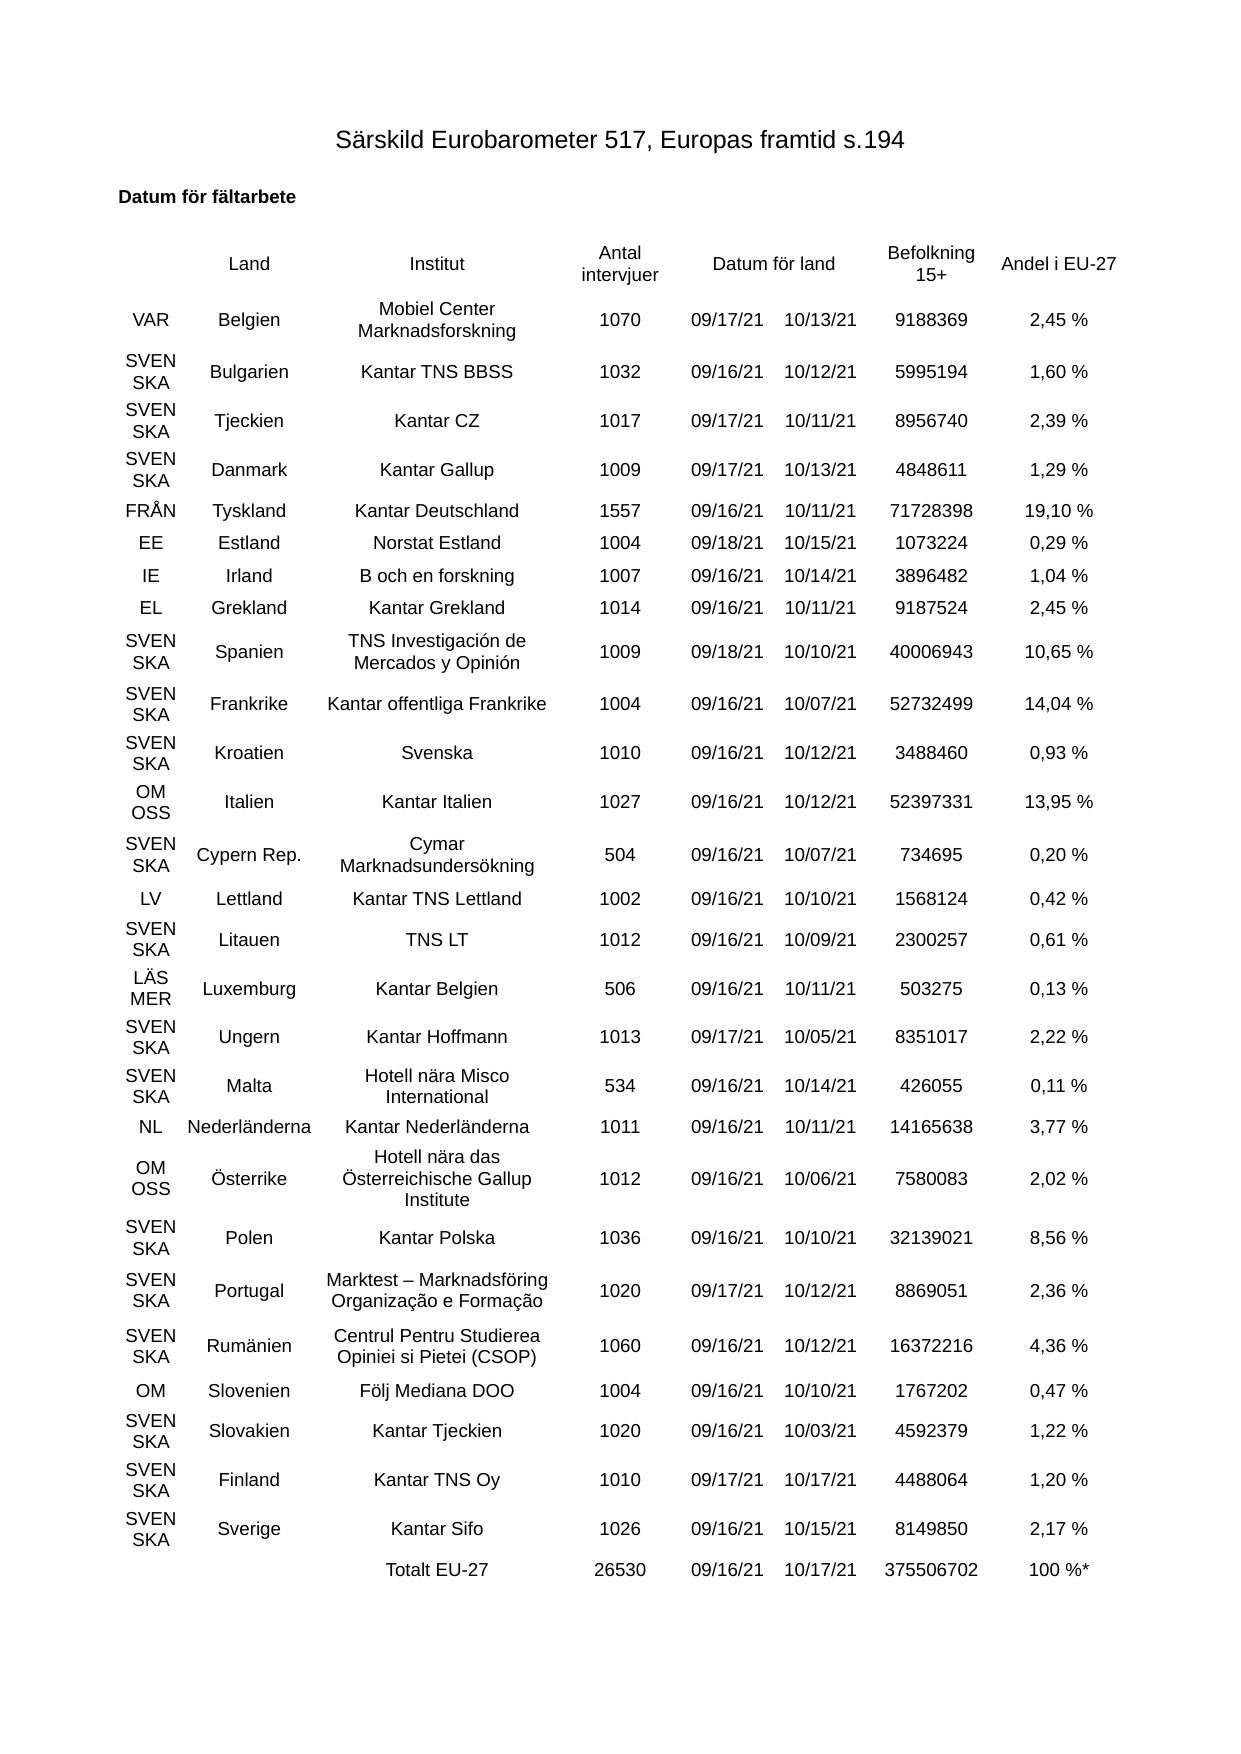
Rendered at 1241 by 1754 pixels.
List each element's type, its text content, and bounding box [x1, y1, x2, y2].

table_cell SVENSKA [118, 1263, 183, 1318]
table_cell 16/09/21 [681, 494, 774, 527]
table_cell Ungern [183, 1013, 315, 1062]
table_cell 1767202 [867, 1374, 996, 1406]
table_cell 2,45 % [996, 291, 1122, 347]
table_cell 09/10/21 [774, 915, 867, 964]
table_cell 11/10/21 [774, 396, 867, 445]
table_cell Cypern Rep. [183, 826, 315, 882]
table_cell 17/09/21 [681, 396, 774, 445]
table_cell Spanien [183, 624, 315, 679]
table_cell SVENSKA [118, 1504, 183, 1553]
table_cell 15/10/21 [774, 1504, 867, 1553]
table_cell FRÅN [118, 494, 183, 527]
table_cell 2,22 % [996, 1013, 1122, 1062]
table_header Andel i EU-27 [996, 236, 1122, 291]
table_cell 06/10/21 [774, 1143, 867, 1213]
table_cell Cymar Marknadsundersökning [315, 826, 559, 882]
table_cell SVENSKA [118, 1062, 183, 1111]
table_cell 17/09/21 [681, 291, 774, 347]
table_cell 4848611 [867, 445, 996, 494]
table_cell 07/10/21 [774, 826, 867, 882]
table_cell 17/09/21 [681, 1013, 774, 1062]
table_cell 1012 [559, 1143, 681, 1213]
table_cell B och en forskning [315, 559, 559, 591]
table_cell 1004 [559, 680, 681, 728]
table_cell Danmark [183, 445, 315, 494]
table_cell Bulgarien [183, 347, 315, 396]
table_cell 2300257 [867, 915, 996, 964]
table_cell 16/09/21 [681, 778, 774, 826]
table_cell 4592379 [867, 1406, 996, 1455]
table_cell 16/09/21 [681, 1504, 774, 1553]
table_cell 1010 [559, 729, 681, 777]
table_cell Finland [183, 1455, 315, 1504]
table_cell 14,04 % [996, 680, 1122, 728]
table_cell Kantar Belgien [315, 964, 559, 1013]
table_cell 17/10/21 [774, 1455, 867, 1504]
table_cell 12/10/21 [774, 729, 867, 777]
table_cell 503275 [867, 964, 996, 1013]
table_cell Belgien [183, 291, 315, 347]
table_cell 0,11 % [996, 1062, 1122, 1111]
table_cell Kantar Sifo [315, 1504, 559, 1553]
table_cell 1009 [559, 445, 681, 494]
table_header Befolkning 15+ [867, 236, 996, 291]
table_cell Italien [183, 778, 315, 826]
table_cell Följ Mediana DOO [315, 1374, 559, 1406]
table_cell 11/10/21 [774, 964, 867, 1013]
table_cell 12/10/21 [774, 778, 867, 826]
table_cell 16/09/21 [681, 1214, 774, 1262]
table_cell Lettland [183, 882, 315, 915]
table_cell Österrike [183, 1143, 315, 1213]
table_cell 14/10/21 [774, 1062, 867, 1111]
table_cell 2,36 % [996, 1263, 1122, 1318]
table_cell 5995194 [867, 347, 996, 396]
table_cell 40006943 [867, 624, 996, 679]
table_cell Totalt EU-27 [315, 1553, 559, 1586]
table_cell 1557 [559, 494, 681, 527]
table_cell LV [118, 882, 183, 915]
table_cell EL [118, 591, 183, 624]
table_cell Svenska [315, 729, 559, 777]
table_cell 16/09/21 [681, 1318, 774, 1374]
table_cell 11/10/21 [774, 1111, 867, 1143]
table_cell 17/09/21 [681, 1263, 774, 1318]
table_cell Kantar Deutschland [315, 494, 559, 527]
table_cell 10/10/21 [774, 1374, 867, 1406]
table_cell 26530 [559, 1553, 681, 1586]
table_cell 13,95 % [996, 778, 1122, 826]
table_cell Kantar Tjeckien [315, 1406, 559, 1455]
table_cell Slovakien [183, 1406, 315, 1455]
table_cell 18/09/21 [681, 624, 774, 679]
table_cell 9187524 [867, 591, 996, 624]
table_cell SVENSKA [118, 1406, 183, 1455]
table_cell TNS Investigación de Mercados y Opinión [315, 624, 559, 679]
table_cell SVENSKA [118, 624, 183, 679]
table_cell 16/09/21 [681, 591, 774, 624]
table_cell 71728398 [867, 494, 996, 527]
table_cell SVENSKA [118, 445, 183, 494]
table_cell 1020 [559, 1406, 681, 1455]
table_cell 426055 [867, 1062, 996, 1111]
table_cell Luxemburg [183, 964, 315, 1013]
table_cell 1004 [559, 1374, 681, 1406]
table_cell 2,02 % [996, 1143, 1122, 1213]
table_cell 16/09/21 [681, 729, 774, 777]
table_cell IE [118, 559, 183, 591]
table_cell 13/10/21 [774, 445, 867, 494]
table_cell 1012 [559, 915, 681, 964]
table_cell Kantar CZ [315, 396, 559, 445]
table_cell 504 [559, 826, 681, 882]
table_cell 2,39 % [996, 396, 1122, 445]
table_cell 1,29 % [996, 445, 1122, 494]
table_cell 1026 [559, 1504, 681, 1553]
table_cell 0,47 % [996, 1374, 1122, 1406]
table_cell Tyskland [183, 494, 315, 527]
table_cell [118, 1553, 183, 1586]
table_header Datum för land [681, 236, 867, 291]
table_cell Kantar Grekland [315, 591, 559, 624]
table_cell 11/10/21 [774, 494, 867, 527]
table_cell 0,20 % [996, 826, 1122, 882]
table_cell 12/10/21 [774, 347, 867, 396]
table_cell Grekland [183, 591, 315, 624]
table_cell 3488460 [867, 729, 996, 777]
table_cell 17/10/21 [774, 1553, 867, 1586]
table_cell 05/10/21 [774, 1013, 867, 1062]
table_cell SVENSKA [118, 1214, 183, 1262]
table_cell 0,61 % [996, 915, 1122, 964]
table_cell 14165638 [867, 1111, 996, 1143]
table_cell 1027 [559, 778, 681, 826]
table_cell 1,04 % [996, 559, 1122, 591]
table_cell SVENSKA [118, 729, 183, 777]
table_cell 1070 [559, 291, 681, 347]
table_cell SVENSKA [118, 396, 183, 445]
table_cell 1014 [559, 591, 681, 624]
table_cell Kantar Italien [315, 778, 559, 826]
table_cell 1073224 [867, 527, 996, 559]
table_cell 16372216 [867, 1318, 996, 1374]
table_cell LÄS MER [118, 964, 183, 1013]
table_header Antal intervjuer [559, 236, 681, 291]
table_cell 4488064 [867, 1455, 996, 1504]
table_cell 9188369 [867, 291, 996, 347]
table_cell 12/10/21 [774, 1263, 867, 1318]
table_cell 32139021 [867, 1214, 996, 1262]
table_cell 1013 [559, 1013, 681, 1062]
table_cell [183, 1553, 315, 1586]
table_cell 1060 [559, 1318, 681, 1374]
table_cell 1036 [559, 1214, 681, 1262]
table_cell Estland [183, 527, 315, 559]
table_cell 375506702 [867, 1553, 996, 1586]
table_cell Kantar TNS BBSS [315, 347, 559, 396]
table_cell 534 [559, 1062, 681, 1111]
table_cell 1568124 [867, 882, 996, 915]
table_cell NL [118, 1111, 183, 1143]
table_cell Portugal [183, 1263, 315, 1318]
table_cell 100 %* [996, 1553, 1122, 1586]
table_cell Litauen [183, 915, 315, 964]
table_cell 13/10/21 [774, 291, 867, 347]
table_cell Irland [183, 559, 315, 591]
table_header Institut [315, 236, 559, 291]
table_cell 16/09/21 [681, 1143, 774, 1213]
table_cell 1017 [559, 396, 681, 445]
table_cell Sverige [183, 1504, 315, 1553]
table_cell 18/09/21 [681, 527, 774, 559]
table_header [118, 236, 183, 291]
table_cell 07/10/21 [774, 680, 867, 728]
table_cell Frankrike [183, 680, 315, 728]
table_cell SVENSKA [118, 347, 183, 396]
table_cell SVENSKA [118, 1013, 183, 1062]
table_cell 1010 [559, 1455, 681, 1504]
table_cell 10/10/21 [774, 882, 867, 915]
table_cell Kantar offentliga Frankrike [315, 680, 559, 728]
table_cell 03/10/21 [774, 1406, 867, 1455]
table_cell Nederländerna [183, 1111, 315, 1143]
table_cell 16/09/21 [681, 1553, 774, 1586]
table_cell 1004 [559, 527, 681, 559]
table_cell 1009 [559, 624, 681, 679]
table_header Land [183, 236, 315, 291]
table_cell 8351017 [867, 1013, 996, 1062]
table_cell 16/09/21 [681, 1062, 774, 1111]
table_cell 0,93 % [996, 729, 1122, 777]
table_cell 1011 [559, 1111, 681, 1143]
table_cell Kantar TNS Oy [315, 1455, 559, 1504]
table_cell VAR [118, 291, 183, 347]
table_cell 16/09/21 [681, 882, 774, 915]
table_cell 19,10 % [996, 494, 1122, 527]
table_cell 11/10/21 [774, 591, 867, 624]
table_cell OM OSS [118, 778, 183, 826]
table_cell 1,60 % [996, 347, 1122, 396]
table_cell 16/09/21 [681, 964, 774, 1013]
text Datum för fältarbete [118, 186, 1122, 208]
table_cell 2,45 % [996, 591, 1122, 624]
table_cell 17/09/21 [681, 445, 774, 494]
table_cell Centrul Pentru Studierea Opiniei si Pietei (CSOP) [315, 1318, 559, 1374]
table_cell Hotell nära das Österreichische Gallup Institute [315, 1143, 559, 1213]
table_cell 10,65 % [996, 624, 1122, 679]
table_cell 16/09/21 [681, 1111, 774, 1143]
table_cell TNS LT [315, 915, 559, 964]
table_cell 1002 [559, 882, 681, 915]
table_cell 3896482 [867, 559, 996, 591]
table_cell 14/10/21 [774, 559, 867, 591]
table_cell 1,20 % [996, 1455, 1122, 1504]
table_cell 12/10/21 [774, 1318, 867, 1374]
table_cell 52397331 [867, 778, 996, 826]
table_cell Norstat Estland [315, 527, 559, 559]
table_cell EE [118, 527, 183, 559]
table_cell 10/10/21 [774, 1214, 867, 1262]
table_cell 7580083 [867, 1143, 996, 1213]
table_cell 506 [559, 964, 681, 1013]
table_cell Kantar Polska [315, 1214, 559, 1262]
table_cell Tjeckien [183, 396, 315, 445]
table_cell 16/09/21 [681, 1374, 774, 1406]
table_cell SVENSKA [118, 915, 183, 964]
table_cell 8149850 [867, 1504, 996, 1553]
table_cell 1020 [559, 1263, 681, 1318]
table_cell Kantar TNS Lettland [315, 882, 559, 915]
table_cell 16/09/21 [681, 1406, 774, 1455]
table_cell 3,77 % [996, 1111, 1122, 1143]
table_cell Polen [183, 1214, 315, 1262]
table_cell 1032 [559, 347, 681, 396]
table_cell 8869051 [867, 1263, 996, 1318]
table_cell 16/09/21 [681, 915, 774, 964]
table_cell 1007 [559, 559, 681, 591]
table_cell 17/09/21 [681, 1455, 774, 1504]
table_cell 10/10/21 [774, 624, 867, 679]
table_cell OM [118, 1374, 183, 1406]
table_cell Hotell nära Misco International [315, 1062, 559, 1111]
table_cell 15/10/21 [774, 527, 867, 559]
table_cell 8956740 [867, 396, 996, 445]
table_cell SVENSKA [118, 680, 183, 728]
table_cell OM OSS [118, 1143, 183, 1213]
table_cell Kantar Nederländerna [315, 1111, 559, 1143]
table_cell 8,56 % [996, 1214, 1122, 1262]
table_cell Kantar Hoffmann [315, 1013, 559, 1062]
table_cell 1,22 % [996, 1406, 1122, 1455]
table_cell SVENSKA [118, 1455, 183, 1504]
table_cell Mobiel Center Marknadsforskning [315, 291, 559, 347]
table_cell Rumänien [183, 1318, 315, 1374]
table_cell 16/09/21 [681, 826, 774, 882]
table_cell 4,36 % [996, 1318, 1122, 1374]
table_cell Malta [183, 1062, 315, 1111]
table_cell Slovenien [183, 1374, 315, 1406]
table_cell Marktest – Marknadsföring Organização e Formação [315, 1263, 559, 1318]
table_cell SVENSKA [118, 826, 183, 882]
table_cell 2,17 % [996, 1504, 1122, 1553]
table_cell 52732499 [867, 680, 996, 728]
table_cell 16/09/21 [681, 559, 774, 591]
table_cell Kroatien [183, 729, 315, 777]
table_cell 0,13 % [996, 964, 1122, 1013]
table_cell 734695 [867, 826, 996, 882]
table_cell 0,29 % [996, 527, 1122, 559]
table_cell Kantar Gallup [315, 445, 559, 494]
table_cell 16/09/21 [681, 347, 774, 396]
table_cell SVENSKA [118, 1318, 183, 1374]
table_cell 16/09/21 [681, 680, 774, 728]
table_cell 0,42 % [996, 882, 1122, 915]
